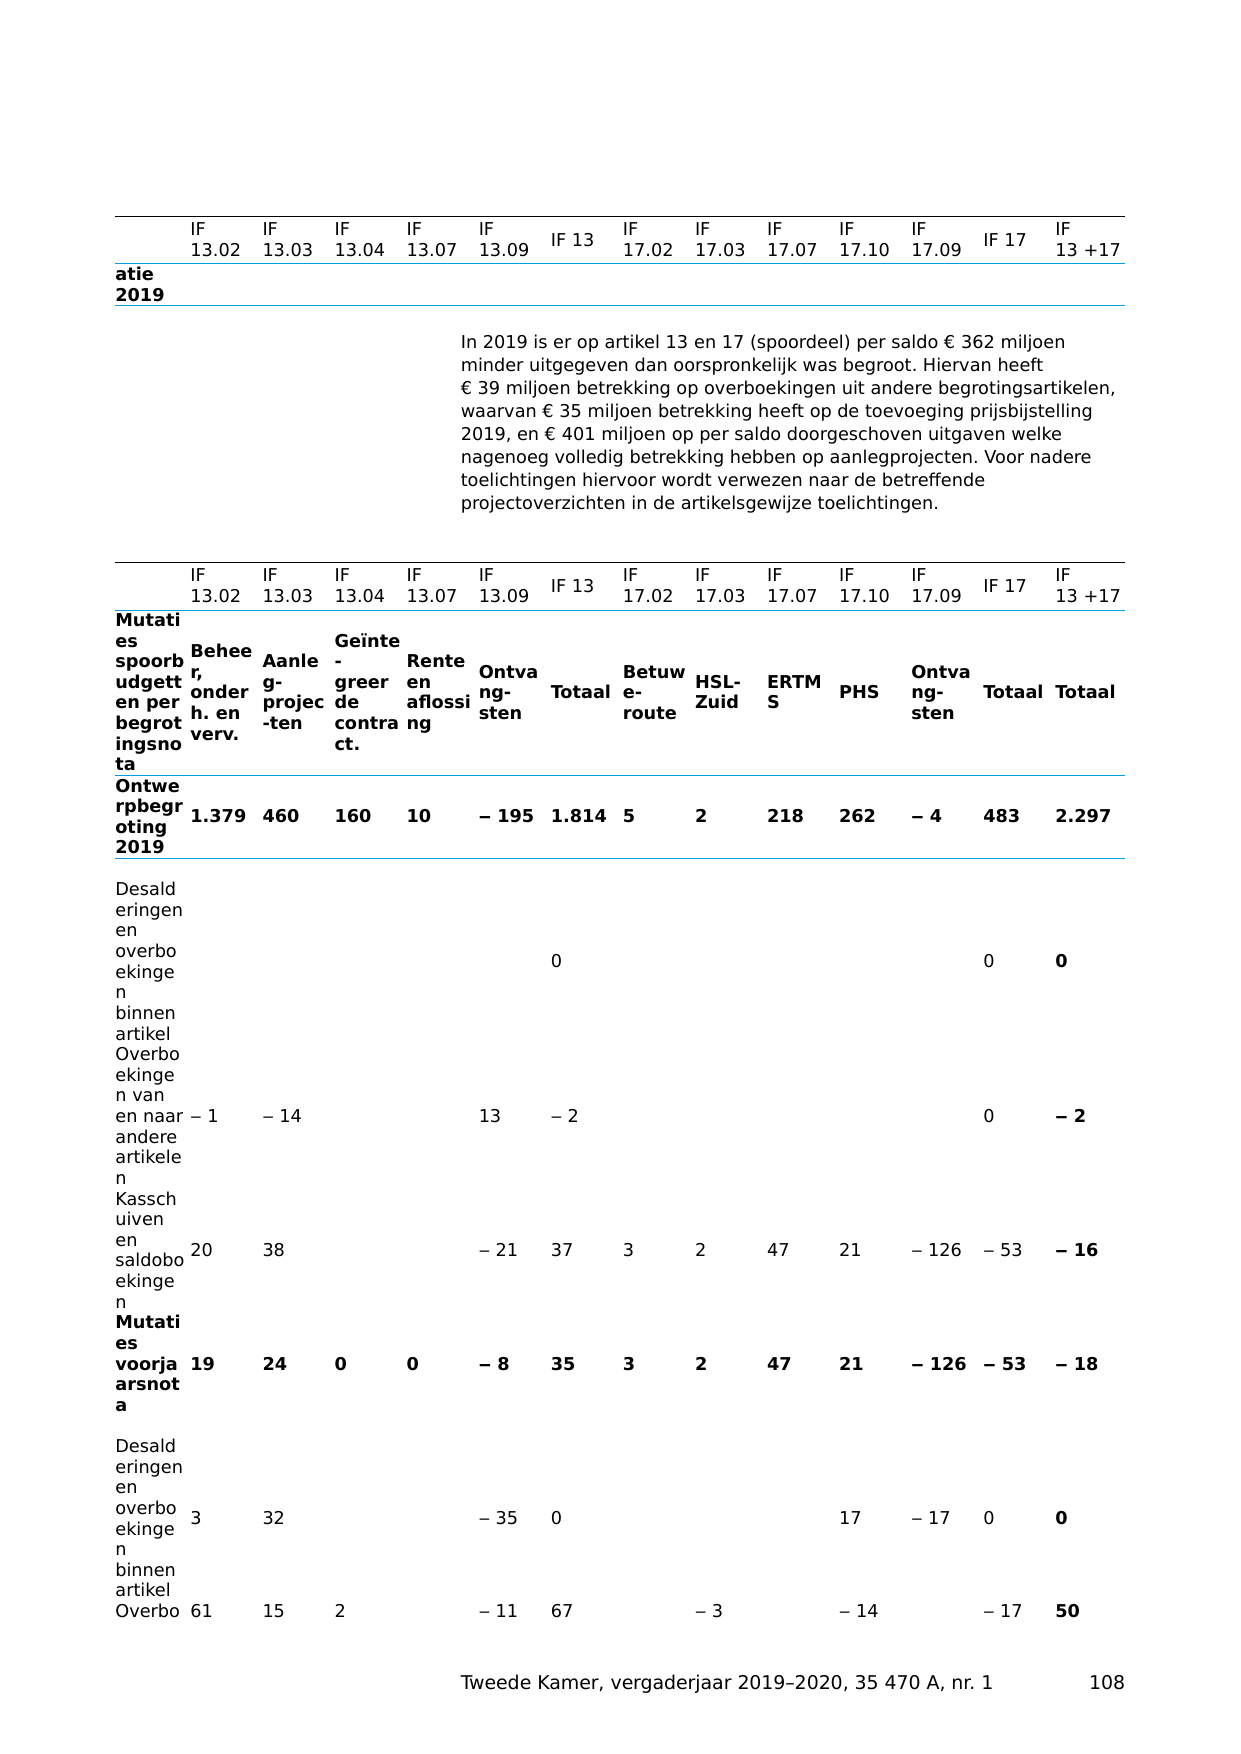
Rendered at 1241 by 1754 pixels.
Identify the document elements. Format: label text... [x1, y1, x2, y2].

table_cell ‒ 195 [476, 776, 548, 858]
table_cell [331, 1044, 403, 1188]
table_cell ‒ 53 [980, 1312, 1052, 1415]
table_cell IF 17.03 [692, 563, 764, 609]
table_cell Rente en aflossing [404, 611, 476, 775]
table_cell 19 [187, 1312, 259, 1415]
table_cell 3 [187, 1436, 259, 1601]
table_cell Beheer, onderh. en verv. [187, 611, 259, 775]
table_cell 15 [259, 1601, 331, 1622]
table_cell [620, 1601, 692, 1622]
table_cell 1.379 [187, 776, 259, 858]
table_cell IF 17.07 [764, 563, 836, 609]
table_cell 2 [331, 1601, 403, 1622]
table_cell HSL-Zuid [692, 611, 764, 775]
table_cell 0 [1052, 1436, 1125, 1601]
table_cell [692, 1415, 764, 1436]
table_cell ‒ 35 [476, 1436, 548, 1601]
table_cell [476, 1415, 548, 1436]
table_cell [764, 1415, 836, 1436]
table_cell Aanleg-projec-ten [259, 611, 331, 775]
table_cell 2 [692, 1189, 764, 1312]
table_cell [764, 1436, 836, 1601]
table_cell [836, 1415, 908, 1436]
table_cell Ontvang-sten [908, 611, 980, 775]
table_cell 0 [980, 1436, 1052, 1601]
table_cell [476, 859, 548, 879]
table_cell [259, 859, 331, 879]
table_cell [764, 1044, 836, 1188]
table_cell ‒ 14 [836, 1601, 908, 1622]
table_cell ‒ 126 [908, 1312, 980, 1415]
table_cell [836, 879, 908, 1044]
table_cell ‒ 18 [1052, 1312, 1125, 1415]
table_cell IF 13 +17 [1052, 563, 1125, 609]
table_cell [548, 264, 620, 305]
table_cell Totaal [980, 611, 1052, 775]
table_cell 3 [620, 1312, 692, 1415]
table_cell [764, 1601, 836, 1622]
table_cell 0 [980, 1044, 1052, 1188]
table_cell Mutaties spoorbudgetten per begrotingsnota [115, 611, 187, 775]
table_cell [692, 859, 764, 879]
table_cell ‒ 4 [908, 776, 980, 858]
table_cell [476, 264, 548, 305]
table_cell [259, 879, 331, 1044]
table_cell [980, 264, 1052, 305]
table_cell 2 [692, 776, 764, 858]
table_cell [764, 264, 836, 305]
table_cell 2.297 [1052, 776, 1125, 858]
table_cell [1052, 1415, 1125, 1436]
table_cell 218 [764, 776, 836, 858]
table_cell [692, 264, 764, 305]
table_cell [908, 879, 980, 1044]
table_cell IF 17.10 [836, 217, 908, 263]
table_cell [620, 1415, 692, 1436]
table_cell Betuwe-route [620, 611, 692, 775]
table_cell [404, 264, 476, 305]
table_cell IF 13.07 [404, 217, 476, 263]
table_cell IF 13 [548, 217, 620, 263]
table_cell IF 13 +17 [1052, 217, 1125, 263]
table_cell Desalderingen en overboekingen binnen artikel [115, 1436, 187, 1601]
table_cell Overbo [115, 1601, 187, 1622]
table_cell 0 [980, 879, 1052, 1044]
table_cell IF 13.03 [259, 563, 331, 609]
table_cell IF 17.10 [836, 563, 908, 609]
table_cell 2 [692, 1312, 764, 1415]
table_cell [115, 859, 187, 879]
table_cell IF 17.07 [764, 217, 836, 263]
table_cell Totaal [1052, 611, 1125, 775]
table_header Specificatie per begrotingsnota (bedragen x € 1 miljoen) [115, 537, 1125, 562]
table_cell [331, 1189, 403, 1312]
table_cell IF 17.09 [908, 563, 980, 609]
table_cell [187, 264, 259, 305]
table_cell [259, 264, 331, 305]
table_cell [620, 1436, 692, 1601]
table_cell PHS [836, 611, 908, 775]
table_cell [115, 563, 187, 609]
table_cell 61 [187, 1601, 259, 1622]
table_cell [836, 859, 908, 879]
table_cell [692, 1044, 764, 1188]
table_cell [404, 859, 476, 879]
table_cell [908, 1044, 980, 1188]
table_cell [115, 1415, 187, 1436]
table_cell [1052, 859, 1125, 879]
table_cell 13 [476, 1044, 548, 1188]
table_cell 1.814 [548, 776, 620, 858]
table_cell [331, 859, 403, 879]
table_cell [908, 1415, 980, 1436]
table_cell ‒ 1 [187, 1044, 259, 1188]
table_cell [115, 217, 187, 263]
table_cell Geïnte-greerde contract. [331, 611, 403, 775]
table_cell IF 13.07 [404, 563, 476, 609]
table_cell [908, 1601, 980, 1622]
table_cell [404, 1436, 476, 1601]
table_cell [404, 1189, 476, 1312]
table_cell ‒ 17 [980, 1601, 1052, 1622]
table_cell 20 [187, 1189, 259, 1312]
table_cell [548, 859, 620, 879]
text In 2019 is er op artikel 13 en 17 (spoordeel) per saldo € 362 miljoen minder uitgegeven dan oorspronkelijk was begroot. Hiervan heeft € 39 miljoen betrekking op overboekingen uit andere begrotingsartikelen, waarvan € 35 miljoen betrekking heeft op de toevoeging prijsbijstelling 2019, en € 401 miljoen op per saldo doorgeschoven uitgaven welke nagenoeg volledig betrekking hebben op aanlegprojecten. Voor nadere toelichtingen hiervoor wordt verwezen naar de betreffende projectoverzichten in de artikelsgewijze toelichtingen. [461, 331, 1125, 514]
table_cell [764, 859, 836, 879]
table_cell 17 [836, 1436, 908, 1601]
table_cell 10 [404, 776, 476, 858]
table_cell ‒ 3 [692, 1601, 764, 1622]
table_cell IF 13 [548, 563, 620, 609]
table_cell 3 [620, 1189, 692, 1312]
table_cell [476, 879, 548, 1044]
table_cell 0 [1052, 879, 1125, 1044]
table_cell [980, 1415, 1052, 1436]
table_cell [404, 1601, 476, 1622]
table_cell [404, 879, 476, 1044]
table_cell ‒ 14 [259, 1044, 331, 1188]
table_cell [331, 264, 403, 305]
table_cell 0 [331, 1312, 403, 1415]
table_cell 50 [1052, 1601, 1125, 1622]
table_cell [187, 859, 259, 879]
table_cell IF 13.03 [259, 217, 331, 263]
table_cell IF 17.09 [908, 217, 980, 263]
table_cell IF 17 [980, 563, 1052, 609]
table_cell 460 [259, 776, 331, 858]
table_cell 21 [836, 1312, 908, 1415]
table_cell 262 [836, 776, 908, 858]
table_cell [331, 879, 403, 1044]
table_cell 0 [548, 879, 620, 1044]
table_cell 483 [980, 776, 1052, 858]
table_cell [620, 264, 692, 305]
table_cell ‒ 16 [1052, 1189, 1125, 1312]
table_cell [980, 859, 1052, 879]
table_cell IF 13.02 [187, 217, 259, 263]
table_cell [620, 1044, 692, 1188]
table_cell [692, 879, 764, 1044]
table_cell 160 [331, 776, 403, 858]
table_cell atie 2019 [115, 264, 187, 305]
table_cell ‒ 53 [980, 1189, 1052, 1312]
table_header Overzichtstabel begrotingsmutaties (bedragen x € 1 miljoen) [115, 191, 1125, 216]
table_cell IF 17.02 [620, 563, 692, 609]
table_cell IF 13.04 [331, 563, 403, 609]
table_cell 47 [764, 1189, 836, 1312]
table_cell [908, 264, 980, 305]
table_cell [620, 879, 692, 1044]
table_cell ‒ 8 [476, 1312, 548, 1415]
table_cell [331, 1436, 403, 1601]
table_cell [331, 1415, 403, 1436]
table_cell [620, 859, 692, 879]
table_cell 5 [620, 776, 692, 858]
table_cell 32 [259, 1436, 331, 1601]
table_cell IF 13.09 [476, 563, 548, 609]
table_cell [187, 1415, 259, 1436]
table_cell ‒ 126 [908, 1189, 980, 1312]
table_cell ‒ 2 [1052, 1044, 1125, 1188]
table_cell 0 [404, 1312, 476, 1415]
table_cell [692, 1436, 764, 1601]
table_cell Kasschuiven en saldoboekingen [115, 1189, 187, 1312]
table_cell IF 17.02 [620, 217, 692, 263]
table_cell ‒ 21 [476, 1189, 548, 1312]
table_cell [404, 1044, 476, 1188]
table_cell IF 13.09 [476, 217, 548, 263]
table_cell IF 17 [980, 217, 1052, 263]
table_cell [548, 1415, 620, 1436]
table_cell ‒ 11 [476, 1601, 548, 1622]
table_cell [1052, 264, 1125, 305]
table_cell 0 [548, 1436, 620, 1601]
table_cell Totaal [548, 611, 620, 775]
table_cell 47 [764, 1312, 836, 1415]
table_cell Overboekingen van en naar andere artikelen [115, 1044, 187, 1188]
table_cell Mutaties voorjaarsnota [115, 1312, 187, 1415]
table_cell 21 [836, 1189, 908, 1312]
table_cell [764, 879, 836, 1044]
table_cell 38 [259, 1189, 331, 1312]
table_cell Ontwerpbegroting 2019 [115, 776, 187, 858]
table_cell ERTMS [764, 611, 836, 775]
table_cell Ontvang-sten [476, 611, 548, 775]
table_cell [404, 1415, 476, 1436]
table_cell 37 [548, 1189, 620, 1312]
table_cell [187, 879, 259, 1044]
table_cell [908, 859, 980, 879]
table_cell ‒ 17 [908, 1436, 980, 1601]
table_cell [836, 1044, 908, 1188]
table_cell IF 17.03 [692, 217, 764, 263]
table_cell 24 [259, 1312, 331, 1415]
table_cell [836, 264, 908, 305]
table_cell [259, 1415, 331, 1436]
table_cell 35 [548, 1312, 620, 1415]
table_cell 67 [548, 1601, 620, 1622]
table_cell Desalderingen en overboekingen binnen artikel [115, 879, 187, 1044]
table_cell IF 13.04 [331, 217, 403, 263]
table_cell IF 13.02 [187, 563, 259, 609]
table_cell ‒ 2 [548, 1044, 620, 1188]
